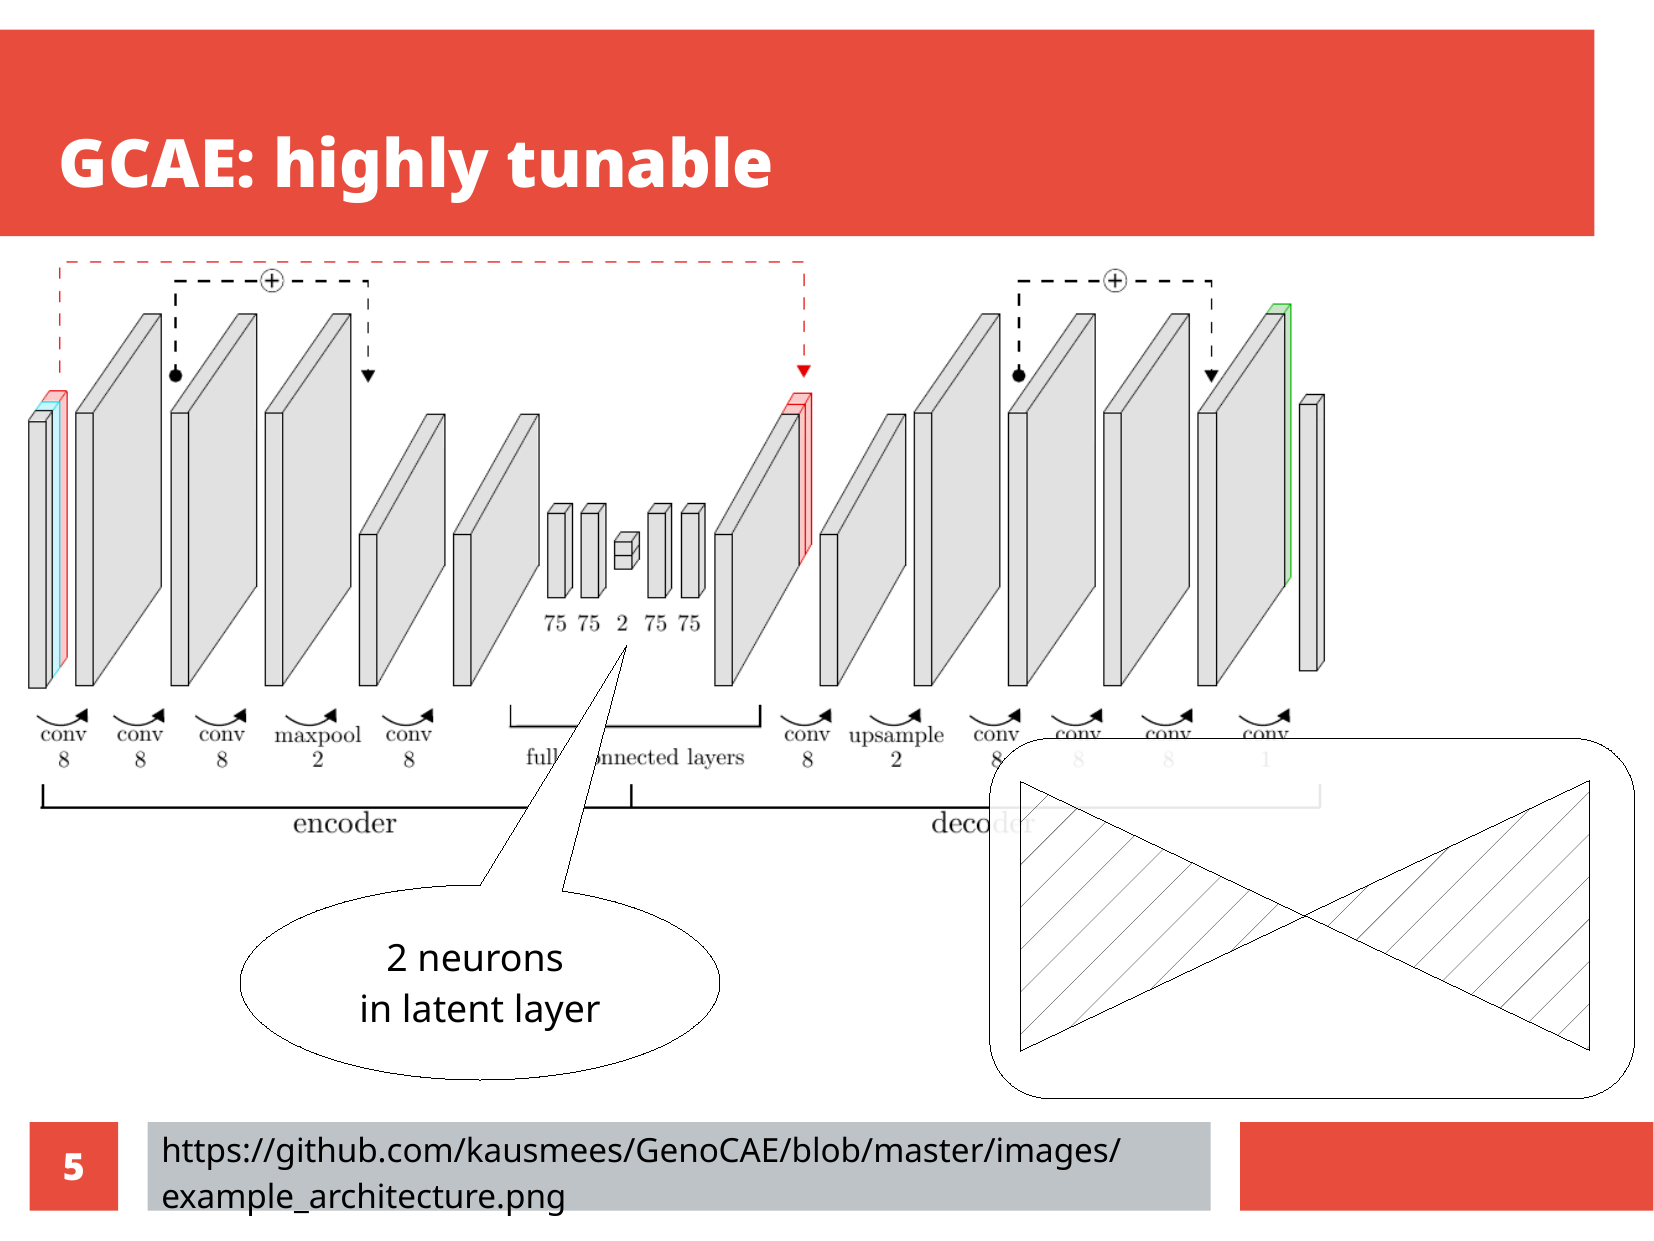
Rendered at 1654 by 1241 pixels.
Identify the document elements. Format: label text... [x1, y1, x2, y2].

picture [27, 254, 1330, 841]
text_box [989, 738, 1635, 1099]
title GCAE: highly tunable [59, 59, 1595, 207]
text_box https://github.com/kausmees/GenoCAE/blob/master/images/example_architecture.png [146, 1120, 1201, 1212]
text_box 2 neurons in latent layer [240, 645, 720, 1081]
